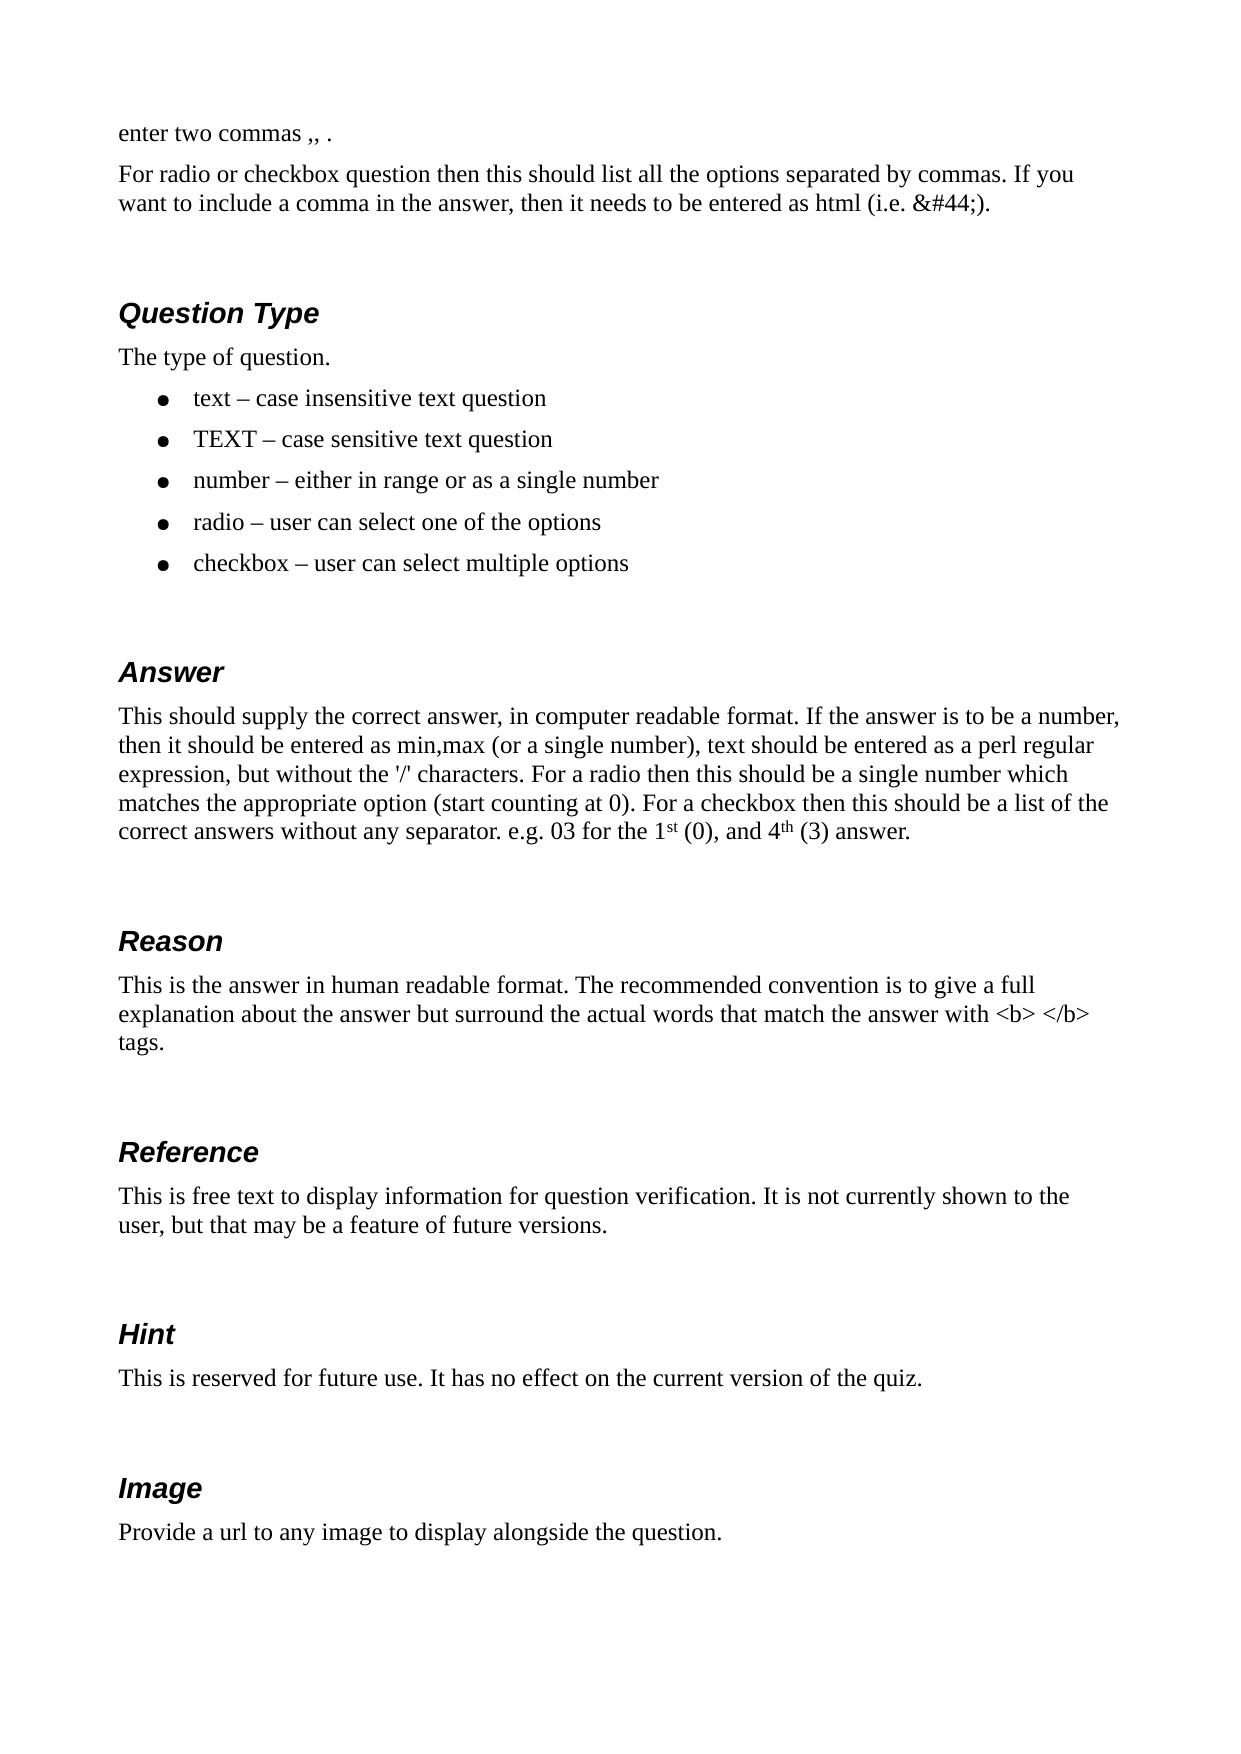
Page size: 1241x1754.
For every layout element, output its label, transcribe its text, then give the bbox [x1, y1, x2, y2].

text For radio or checkbox question then this should list all the options separated by commas. If you want to include a comma in the answer, then it needs to be entered as html (i.e. &#44;). [118, 159, 1122, 217]
text This is free text to display information for question verification. It is not currently shown to the user, but that may be a feature of future versions. [118, 1181, 1122, 1238]
text Provide a url to any image to display alongside the question. [118, 1517, 1122, 1546]
list checkbox – user can select multiple options [156, 548, 1122, 577]
subtitle Answer [118, 655, 1122, 689]
list text – case insensitive text question [156, 383, 1122, 412]
text enter two commas ,, . [118, 118, 1122, 147]
list TEXT – case sensitive text question [156, 424, 1122, 453]
text This should supply the correct answer, in computer readable format. If the answer is to be a number, then it should be entered as min,max (or a single number), text should be entered as a perl regular expression, but without the '/' characters. For a radio then this should be a single number which matches the appropriate option (start counting at 0). For a checkbox then this should be a list of the correct answers without any separator. e.g. 03 for the 1st (0), and 4th (3) answer. [118, 701, 1122, 845]
text This is reserved for future use. It has no effect on the current version of the quiz. [118, 1363, 1122, 1392]
text This is the answer in human readable format. The recommended convention is to give a full explanation about the answer but surround the actual words that match the answer with <b> </b> tags. [118, 970, 1122, 1056]
subtitle Hint [118, 1317, 1122, 1351]
list radio – user can select one of the options [156, 507, 1122, 535]
text The type of question. [118, 342, 1122, 370]
subtitle Reference [118, 1135, 1122, 1168]
subtitle Reason [118, 924, 1122, 957]
subtitle Image [118, 1471, 1122, 1504]
subtitle Question Type [118, 296, 1122, 329]
list number – either in range or as a single number [156, 465, 1122, 494]
